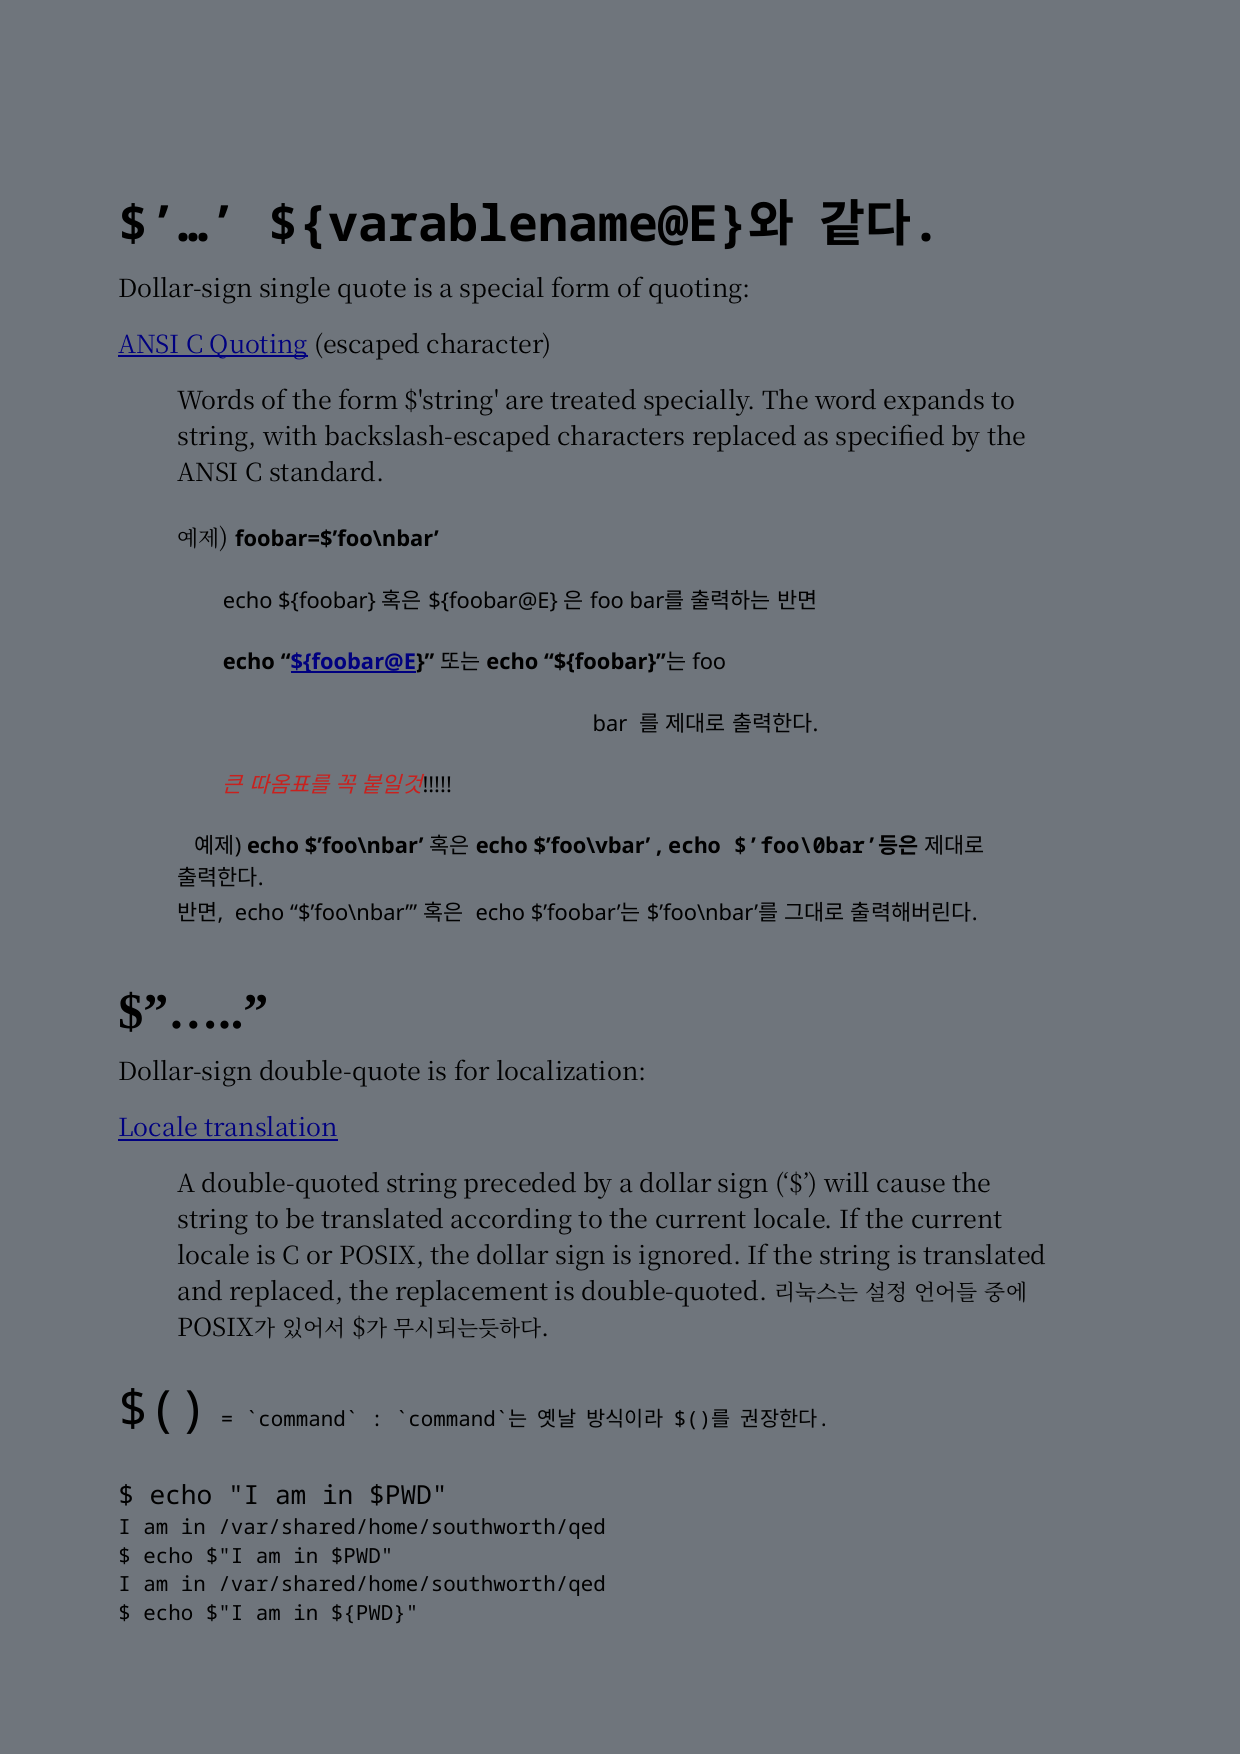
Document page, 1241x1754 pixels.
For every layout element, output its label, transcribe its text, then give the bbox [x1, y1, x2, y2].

text $ echo $"I am in $PWD" [118, 1541, 1122, 1569]
text ANSI C Quoting (escaped character) [118, 324, 1122, 361]
text $ echo "I am in $PWD" [118, 1477, 1122, 1512]
text Locale translation [118, 1108, 1122, 1144]
subtitle $’…’ ${varablename@E}와 같다. [118, 183, 1122, 256]
text $ echo $"I am in ${PWD}" [118, 1598, 1122, 1626]
text I am in /var/shared/home/southworth/qed [118, 1512, 1122, 1541]
text echo “${foobar@E}” 또는 echo “${foobar}”는 foo [177, 644, 1063, 676]
text echo ${foobar} 혹은 ${foobar@E} 은 foo bar를 출력하는 반면 [177, 583, 1063, 615]
text 큰 따옴표를 꼭 붙일것!!!!! [177, 767, 1063, 799]
text I am in /var/shared/home/southworth/qed [118, 1569, 1122, 1598]
text $() = `command` : `command`는 옛날 방식이라 $()를 권장한다. [118, 1373, 1122, 1441]
text Words of the form $'string' are treated specially. The word expands to string, with backslash-escaped characters replaced as specified by the ANSI C standard. [177, 380, 1063, 488]
text Dollar-sign single quote is a special form of quoting: [118, 269, 1122, 305]
text bar 를 제대로 출력한다. [177, 706, 1063, 737]
text Dollar-sign double-quote is for localization: [118, 1052, 1122, 1088]
text 예제) foobar=$’foo\nbar’ [177, 518, 1063, 554]
text 예제) echo $’foo\nbar’ 혹은 echo $’foo\vbar’ , echo $’foo\0bar’등은 제대로 출력한다. 반면, echo “$’foo\nbar’” 혹은 echo $’foobar’는 $’foo\nbar’를 그대로 출력해버린다. [177, 828, 1063, 928]
text A double-quoted string preceded by a dollar sign (‘$’) will cause the string to be translated according to the current locale. If the current locale is C or POSIX, the dollar sign is ignored. If the string is translated and replaced, the replacement is double-quoted. 리눅스는 설정 언어들 중에 POSIX가 있어서 $가 무시되는듯하다. [177, 1164, 1063, 1343]
subtitle $”…..” [118, 982, 1122, 1039]
